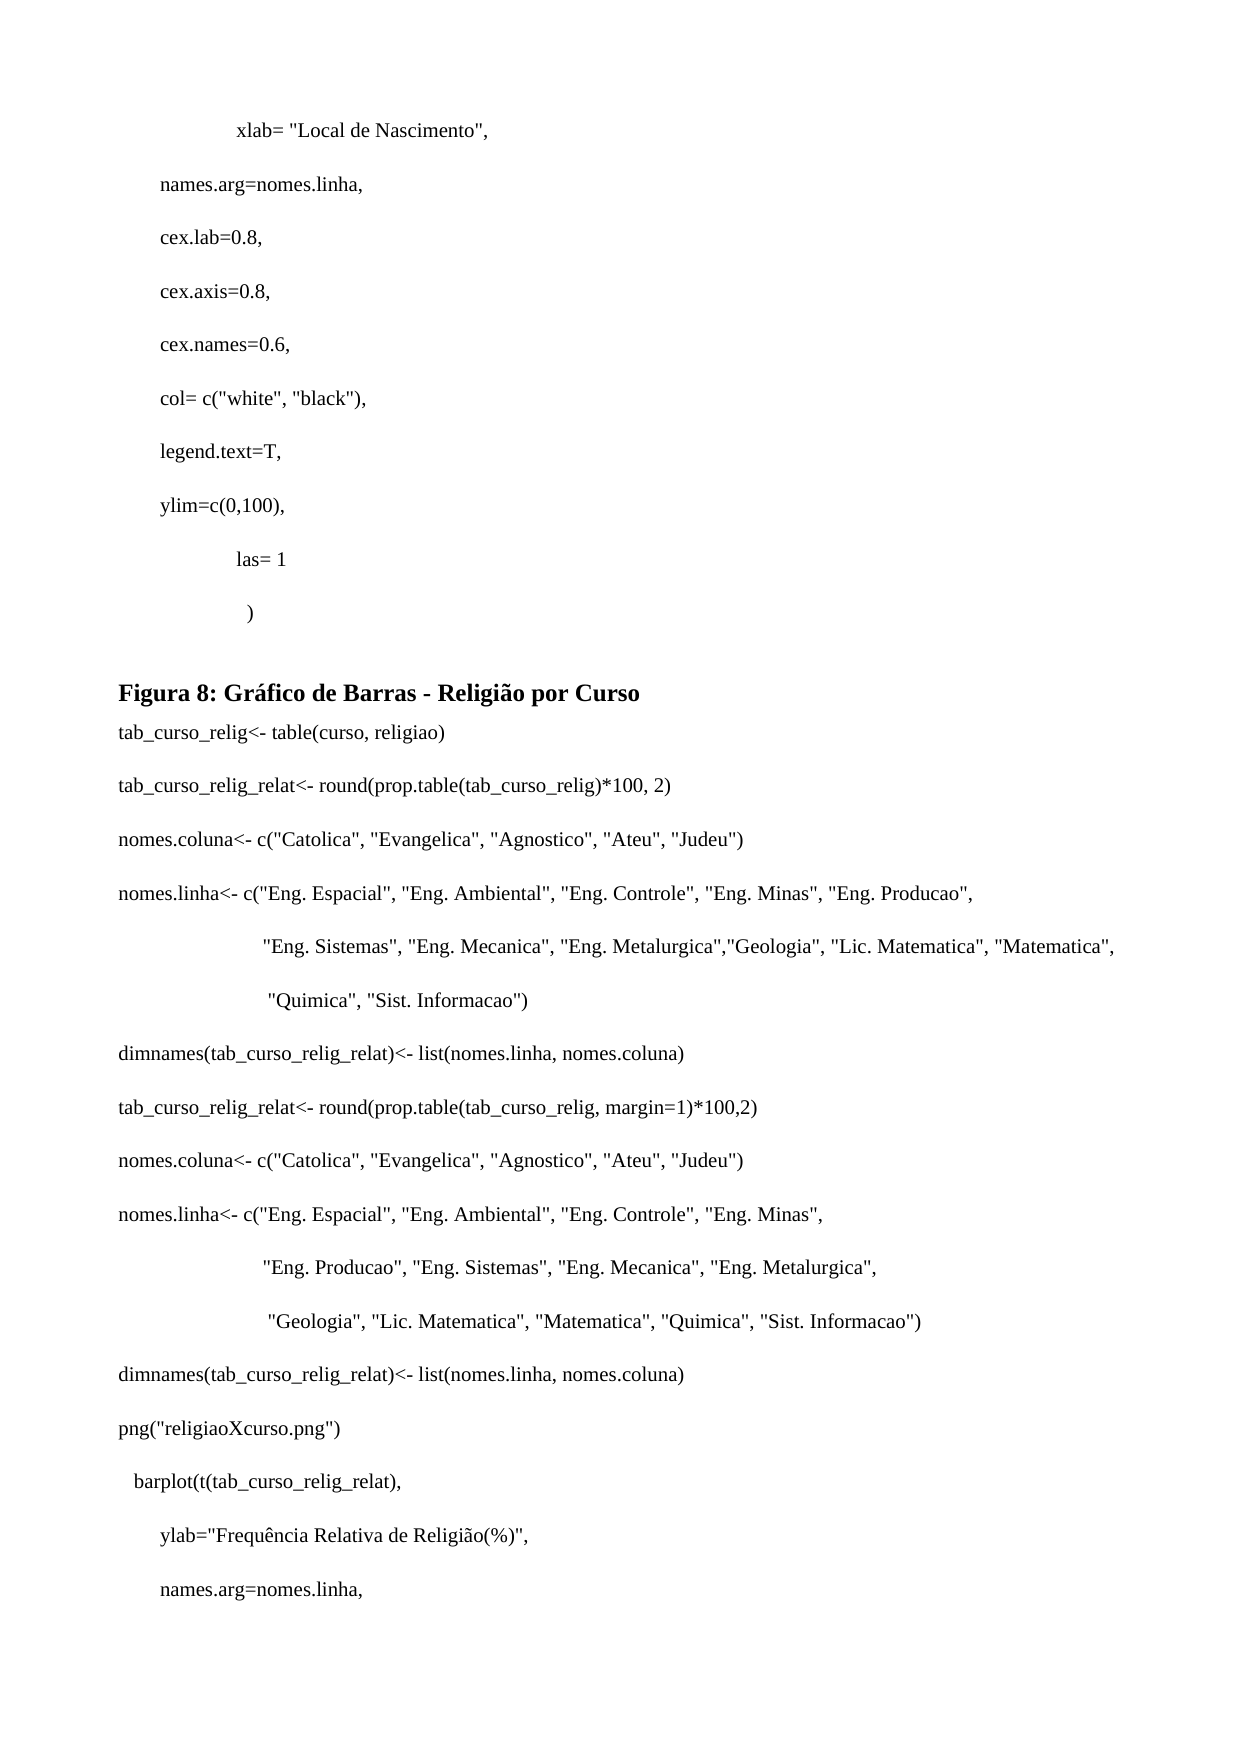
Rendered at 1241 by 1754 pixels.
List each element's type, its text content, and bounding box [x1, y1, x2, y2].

text names.arg=nomes.linha, [118, 172, 1122, 196]
text nomes.linha<- c("Eng. Espacial", "Eng. Ambiental", "Eng. Controle", "Eng. Minas", [118, 1202, 1122, 1226]
text tab_curso_relig_relat<- round(prop.table(tab_curso_relig)*100, 2) [118, 773, 1122, 797]
text barplot(t(tab_curso_relig_relat), [118, 1469, 1122, 1493]
text names.arg=nomes.linha, [118, 1576, 1122, 1601]
text dimnames(tab_curso_relig_relat)<- list(nomes.linha, nomes.coluna) [118, 1362, 1122, 1386]
text "Eng. Producao", "Eng. Sistemas", "Eng. Mecanica", "Eng. Metalurgica", [118, 1255, 1122, 1279]
text png("religiaoXcurso.png") [118, 1416, 1122, 1440]
text tab_curso_relig<- table(curso, religiao) [118, 720, 1122, 744]
text ylab="Frequência Relativa de Religião(%)", [118, 1523, 1122, 1547]
text "Quimica", "Sist. Informacao") [118, 987, 1122, 1012]
text nomes.linha<- c("Eng. Espacial", "Eng. Ambiental", "Eng. Controle", "Eng. Minas", "Eng. Producao", [118, 880, 1122, 904]
text ylim=c(0,100), [118, 493, 1122, 517]
text cex.lab=0.8, [118, 225, 1122, 249]
text xlab= "Local de Nascimento", [118, 118, 1122, 142]
text nomes.coluna<- c("Catolica", "Evangelica", "Agnostico", "Ateu", "Judeu") [118, 827, 1122, 851]
text Figura 8: Gráfico de Barras - Religião por Curso [118, 678, 1122, 707]
text "Eng. Sistemas", "Eng. Mecanica", "Eng. Metalurgica","Geologia", "Lic. Matematica", "Matematica", [118, 934, 1122, 958]
text dimnames(tab_curso_relig_relat)<- list(nomes.linha, nomes.coluna) [118, 1041, 1122, 1065]
text legend.text=T, [118, 439, 1122, 463]
text las= 1 [118, 546, 1122, 571]
text "Geologia", "Lic. Matematica", "Matematica", "Quimica", "Sist. Informacao") [118, 1309, 1122, 1333]
text cex.axis=0.8, [118, 279, 1122, 303]
text cex.names=0.6, [118, 332, 1122, 356]
text nomes.coluna<- c("Catolica", "Evangelica", "Agnostico", "Ateu", "Judeu") [118, 1148, 1122, 1172]
text ) [118, 600, 1122, 624]
text tab_curso_relig_relat<- round(prop.table(tab_curso_relig, margin=1)*100,2) [118, 1094, 1122, 1119]
text col= c("white", "black"), [118, 386, 1122, 410]
